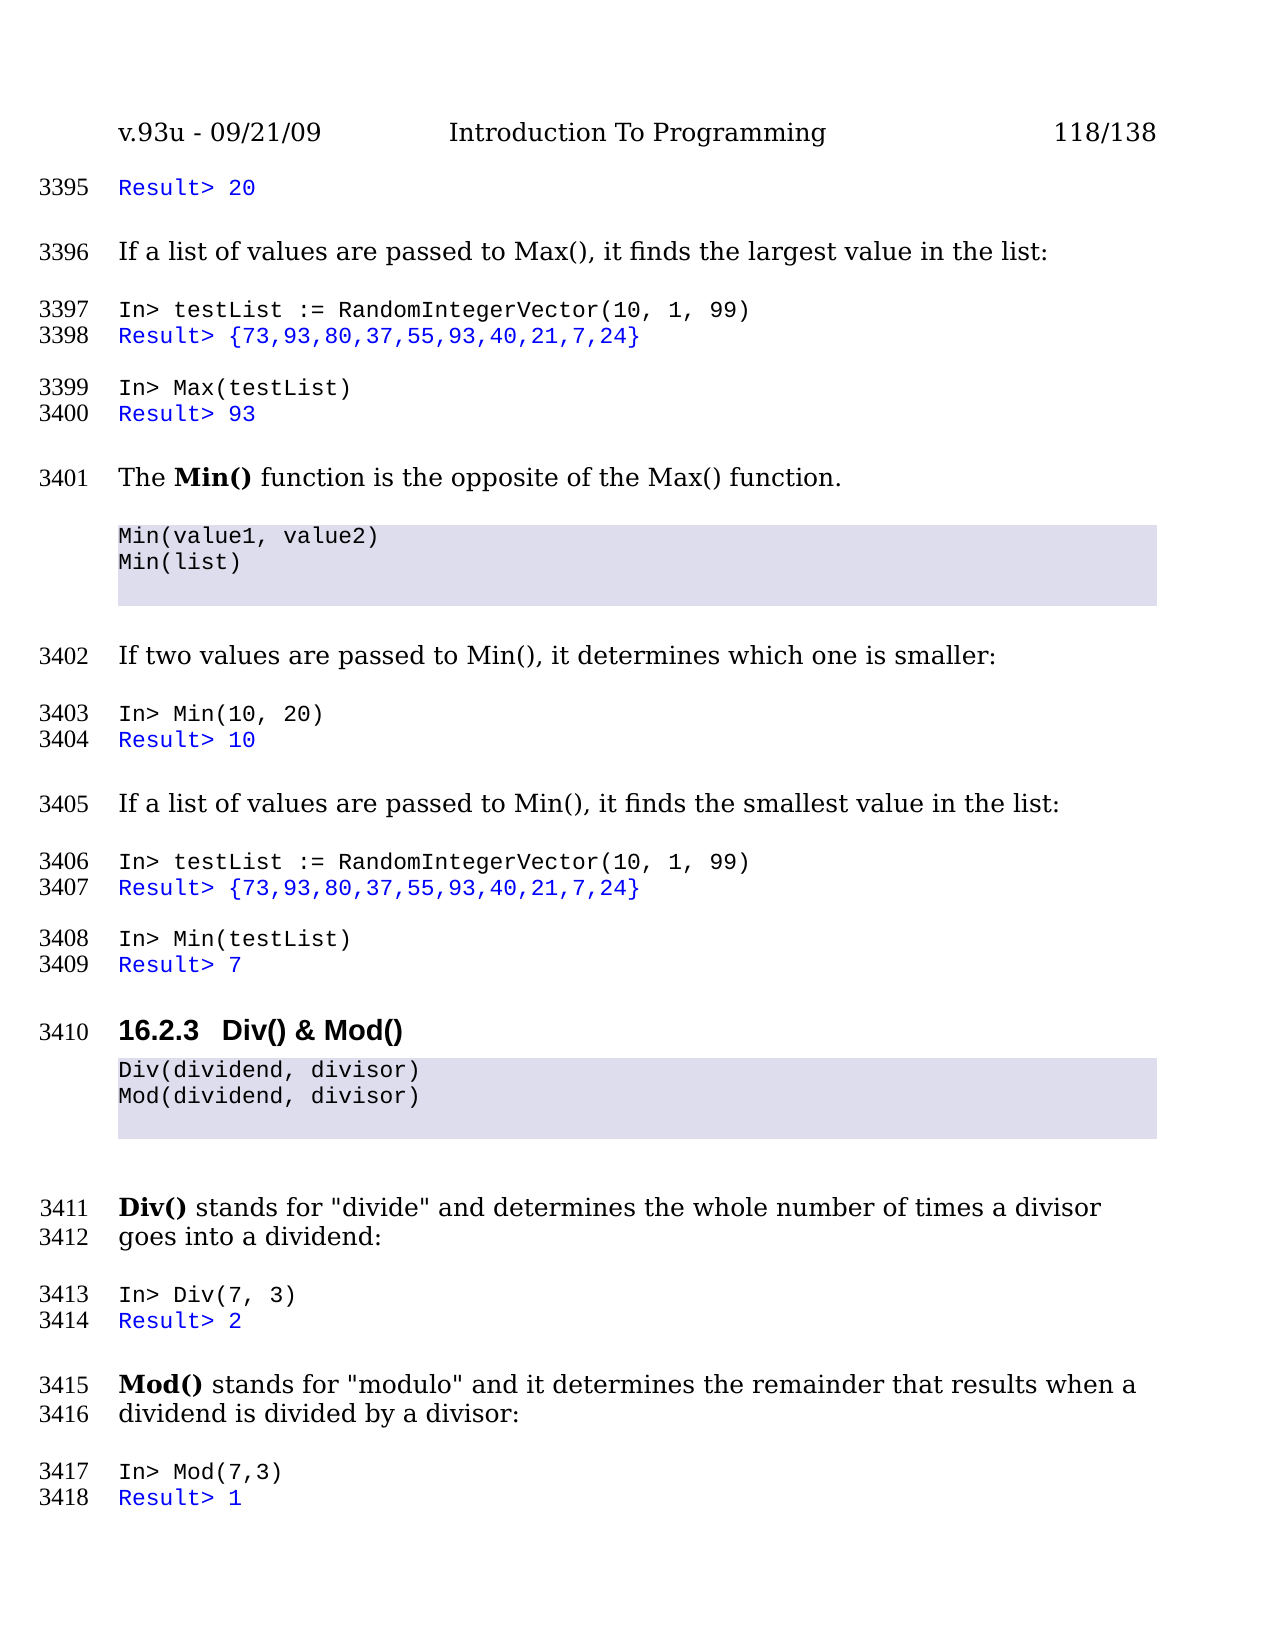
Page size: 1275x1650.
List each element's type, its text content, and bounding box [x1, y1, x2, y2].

text In> Min(testList) [118, 928, 1157, 954]
text In> testList := RandomIntegerVector(10, 1, 99) [118, 299, 1157, 325]
text If two values are passed to Min(), it determines which one is smaller: [118, 641, 1157, 670]
text Result> 2 [118, 1309, 1157, 1335]
text If a list of values are passed to Min(), it finds the smallest value in the list: [118, 789, 1157, 818]
text Result> {73,93,80,37,55,93,40,21,7,24} [118, 876, 1157, 902]
text In> Max(testList) [118, 377, 1157, 402]
text In> Mod(7,3) [118, 1461, 1157, 1486]
text In> testList := RandomIntegerVector(10, 1, 99) [118, 850, 1157, 876]
table_header Div(dividend, divisor) Mod(dividend, divisor) [118, 1058, 1157, 1139]
text Result> 7 [118, 954, 1157, 980]
subtitle Div() & Mod() [118, 1013, 1157, 1046]
text In> Div(7, 3) [118, 1283, 1157, 1309]
text Mod() stands for "modulo" and it determines the remainder that results when a dividend is divided by a divisor: [118, 1370, 1157, 1428]
text Div() stands for "divide" and determines the whole number of times a divisor goes into a dividend: [118, 1193, 1157, 1251]
text Result> 10 [118, 728, 1157, 754]
text If a list of values are passed to Max(), it finds the largest value in the list: [118, 238, 1157, 267]
table_header Min(value1, value2) Min(list) [118, 525, 1157, 606]
text Result> {73,93,80,37,55,93,40,21,7,24} [118, 325, 1157, 351]
text Result> 1 [118, 1486, 1157, 1512]
text Result> 93 [118, 402, 1157, 428]
text In> Min(10, 20) [118, 702, 1157, 728]
text Result> 20 [118, 177, 1157, 203]
text The Min() function is the opposite of the Max() function. [118, 463, 1157, 493]
